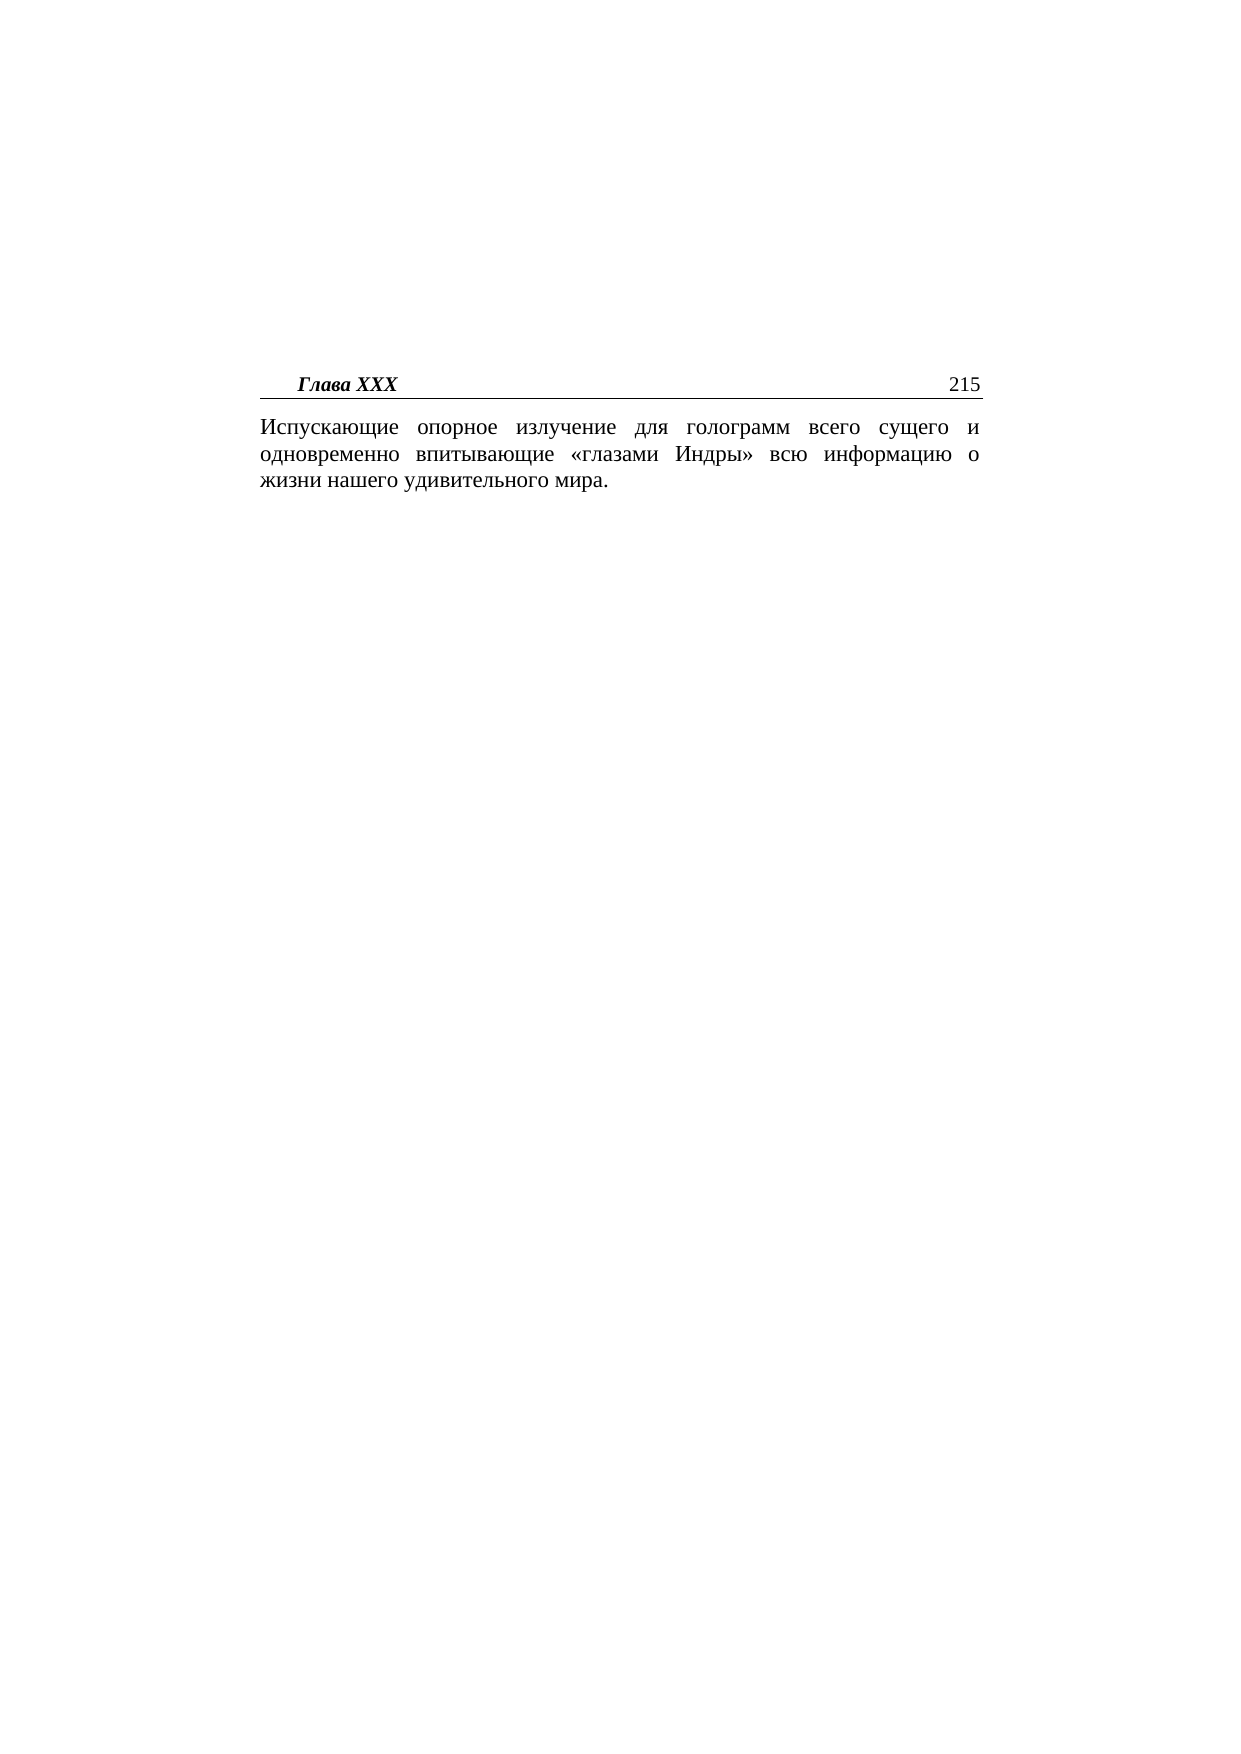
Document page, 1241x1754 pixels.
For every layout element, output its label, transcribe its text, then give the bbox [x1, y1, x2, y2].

text Испускающие опорное излучение для голограмм всего сущего и одновременно впитывающие «глазами Индры» всю информацию о жизни нашего удивительного мира. [260, 413, 980, 492]
